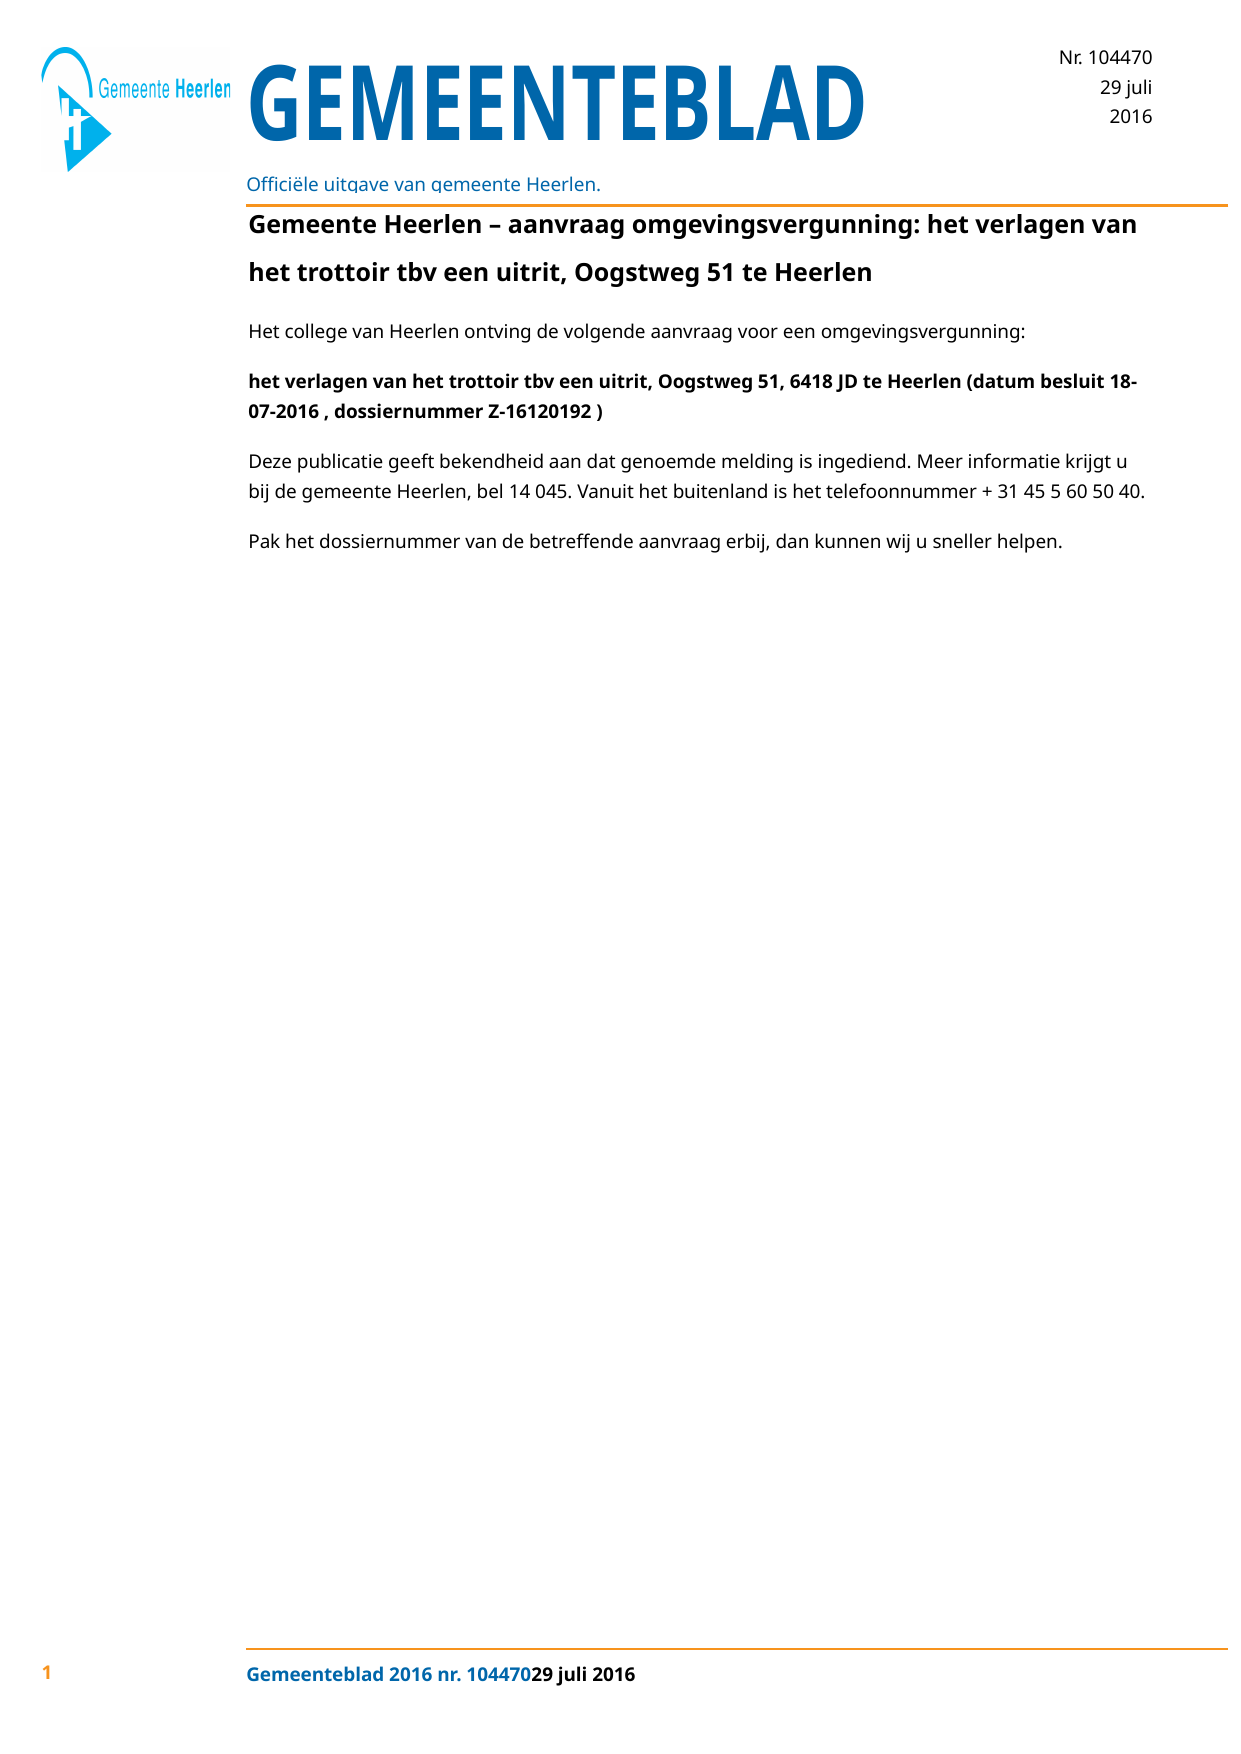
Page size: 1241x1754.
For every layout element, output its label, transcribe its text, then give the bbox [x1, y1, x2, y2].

text Het college van Heerlen ontving de volgende aanvraag voor een omgevingsvergunning: [248, 318, 1152, 344]
picture [41, 47, 231, 172]
picture [41, 47, 58, 70]
text Gemeente Heerlen – aanvraag omgevingsvergunning: het verlagen van het trottoir tbv een uitrit, Oogstweg 51 te Heerlen [248, 207, 1152, 288]
text het verlagen van het trottoir tbv een uitrit, Oogstweg 51, 6418 JD te Heerlen (datum besluit 18-07-2016 , dossiernummer Z-16120192 ) [248, 368, 1152, 424]
text Deze publicatie geeft bekendheid aan dat genoemde melding is ingediend. Meer informatie krijgt u bij de gemeente Heerlen, bel 14 045. Vanuit het buitenland is het telefoonnummer + 31 45 5 60 50 40. [248, 448, 1152, 504]
text Pak het dossiernummer van de betreffende aanvraag erbij, dan kunnen wij u sneller helpen. [248, 528, 1152, 554]
